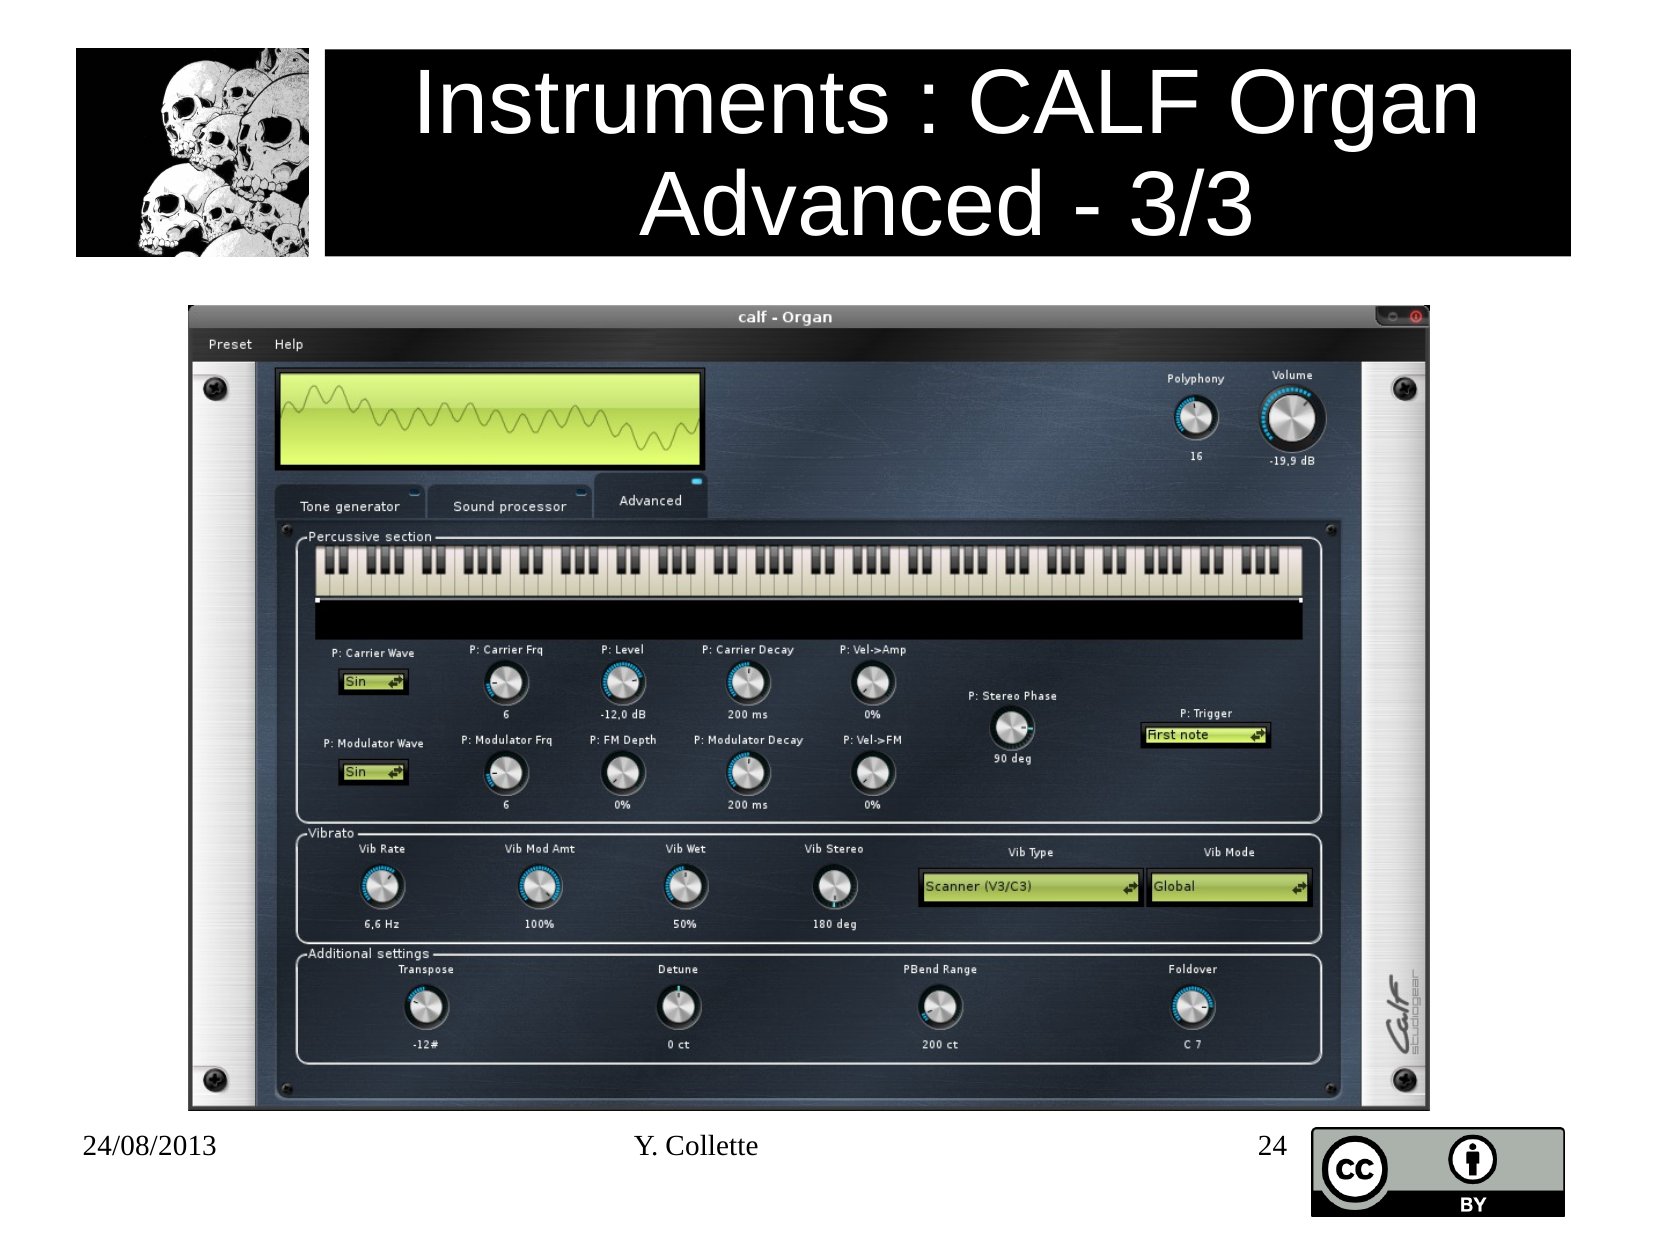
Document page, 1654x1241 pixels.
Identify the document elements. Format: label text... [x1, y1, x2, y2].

picture [188, 305, 1430, 1111]
picture [76, 48, 309, 257]
picture [1311, 1127, 1565, 1217]
title Instruments : CALF Organ Advanced - 3/3 [324, 49, 1571, 257]
